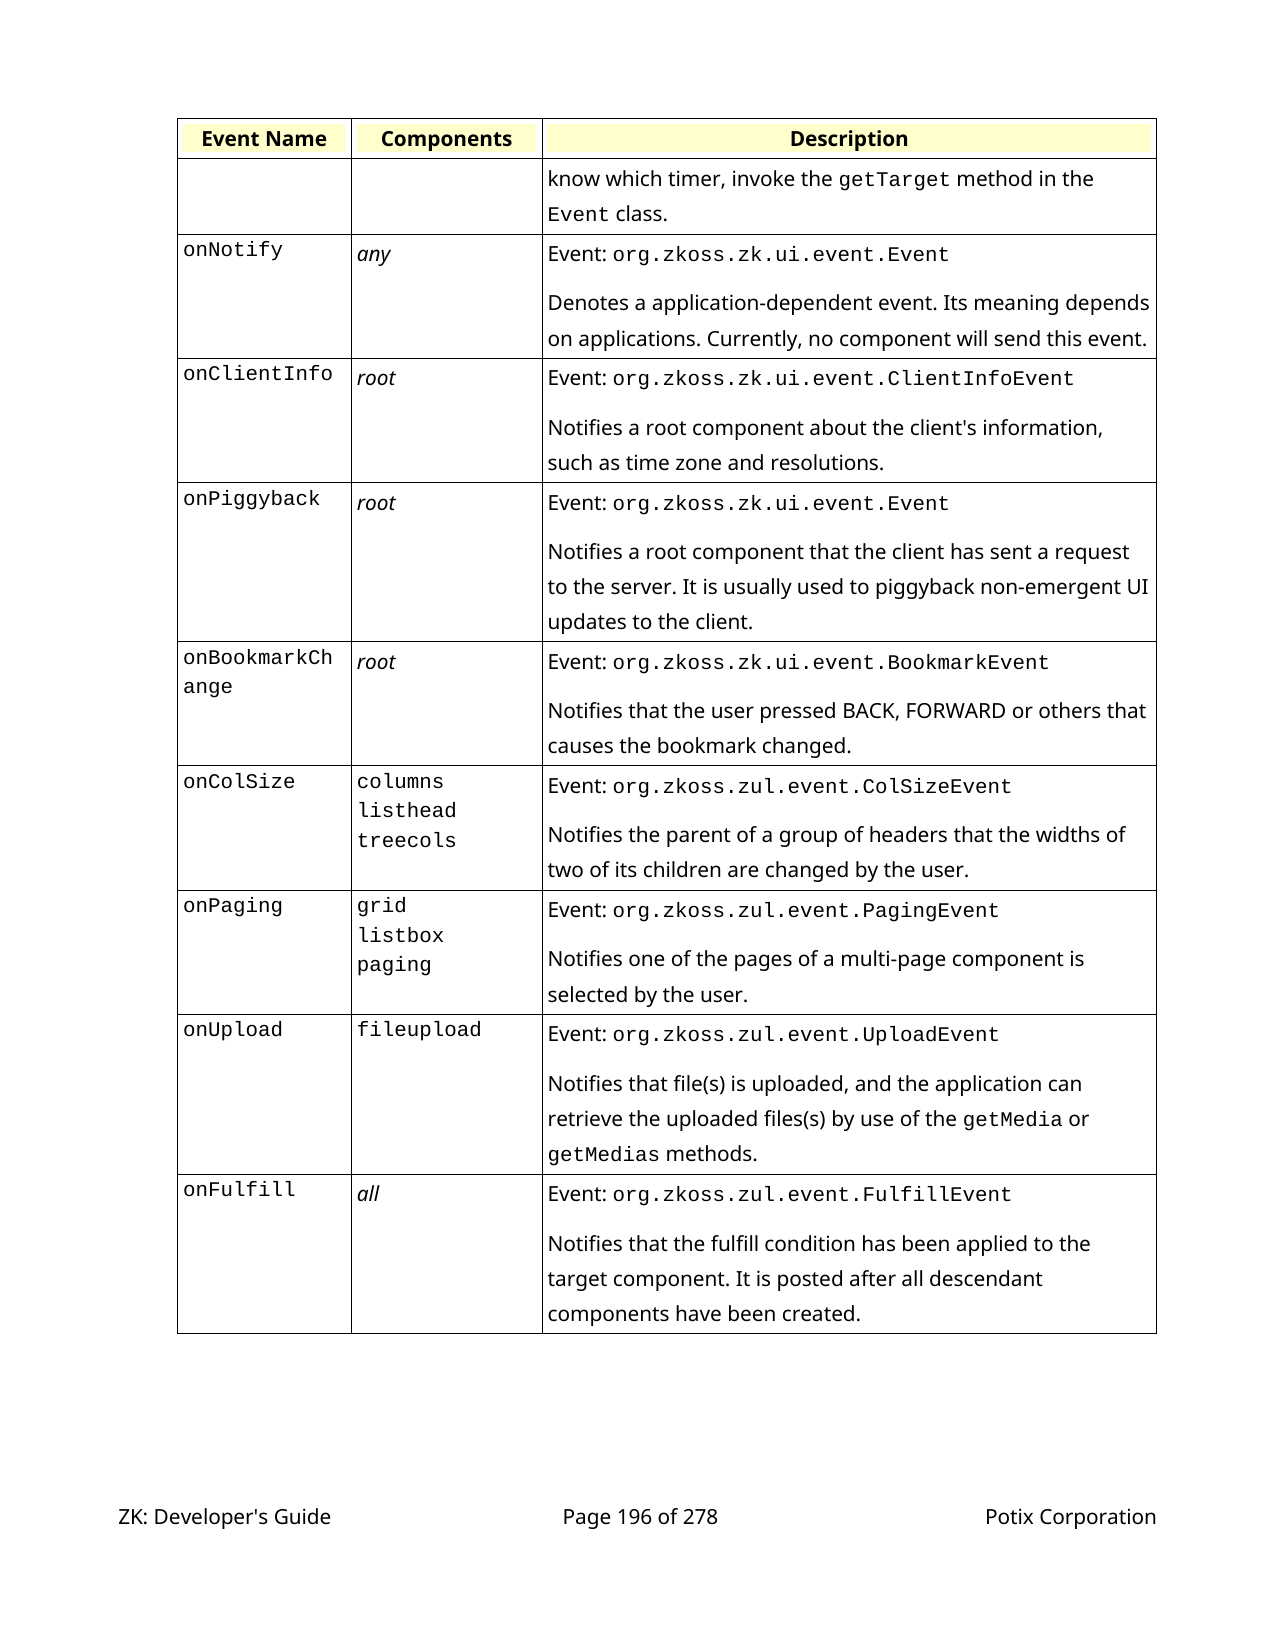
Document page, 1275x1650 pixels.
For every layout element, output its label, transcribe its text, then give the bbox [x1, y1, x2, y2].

table_cell know which timer, invoke the getTarget method in the Event class. [543, 159, 1156, 233]
table_cell Event: org.zkoss.zul.event.ColSizeEvent Notifies the parent of a group of headers that the widths of two of its children are changed by the user. [543, 766, 1156, 889]
table_header Description [543, 119, 1156, 158]
table_cell onClientInfo [178, 359, 351, 482]
table_cell onPiggyback [178, 483, 351, 641]
table_cell Event: org.zkoss.zul.event.FulfillEvent Notifies that the fulfill condition has been applied to the target component. It is posted after all descendant components have been created. [543, 1175, 1156, 1333]
table_header Components [352, 119, 542, 158]
table_cell onColSize [178, 766, 351, 889]
table_cell Event: org.zkoss.zk.ui.event.Event Notifies a root component that the client has sent a request to the server. It is usually used to piggyback non-emergent UI updates to the client. [543, 483, 1156, 641]
table_cell Event: org.zkoss.zk.ui.event.ClientInfoEvent Notifies a root component about the client's information, such as time zone and resolutions. [543, 359, 1156, 482]
table_cell columns listhead treecols [352, 766, 542, 889]
table_cell any [352, 235, 542, 358]
table_cell Event: org.zkoss.zul.event.UploadEvent Notifies that file(s) is uploaded, and the application can retrieve the uploaded files(s) by use of the getMedia or getMedias methods. [543, 1015, 1156, 1174]
table_cell Event: org.zkoss.zk.ui.event.BookmarkEvent Notifies that the user pressed BACK, FORWARD or others that causes the bookmark changed. [543, 642, 1156, 765]
table_cell all [352, 1175, 542, 1333]
table_cell onPaging [178, 891, 351, 1014]
table_cell [178, 159, 351, 233]
table_cell onFulfill [178, 1175, 351, 1333]
table_cell onUpload [178, 1015, 351, 1174]
table_header Event Name [178, 119, 351, 158]
table_cell onBookmarkChange [178, 642, 351, 765]
table_cell Event: org.zkoss.zul.event.PagingEvent Notifies one of the pages of a multi-page component is selected by the user. [543, 891, 1156, 1014]
table_cell fileupload [352, 1015, 542, 1174]
table_cell root [352, 483, 542, 641]
table_cell Event: org.zkoss.zk.ui.event.Event Denotes a application-dependent event. Its meaning depends on applications. Currently, no component will send this event. [543, 235, 1156, 358]
table_cell onNotify [178, 235, 351, 358]
table_cell root [352, 359, 542, 482]
table_cell root [352, 642, 542, 765]
table_cell [352, 159, 542, 233]
table_cell grid listbox paging [352, 891, 542, 1014]
